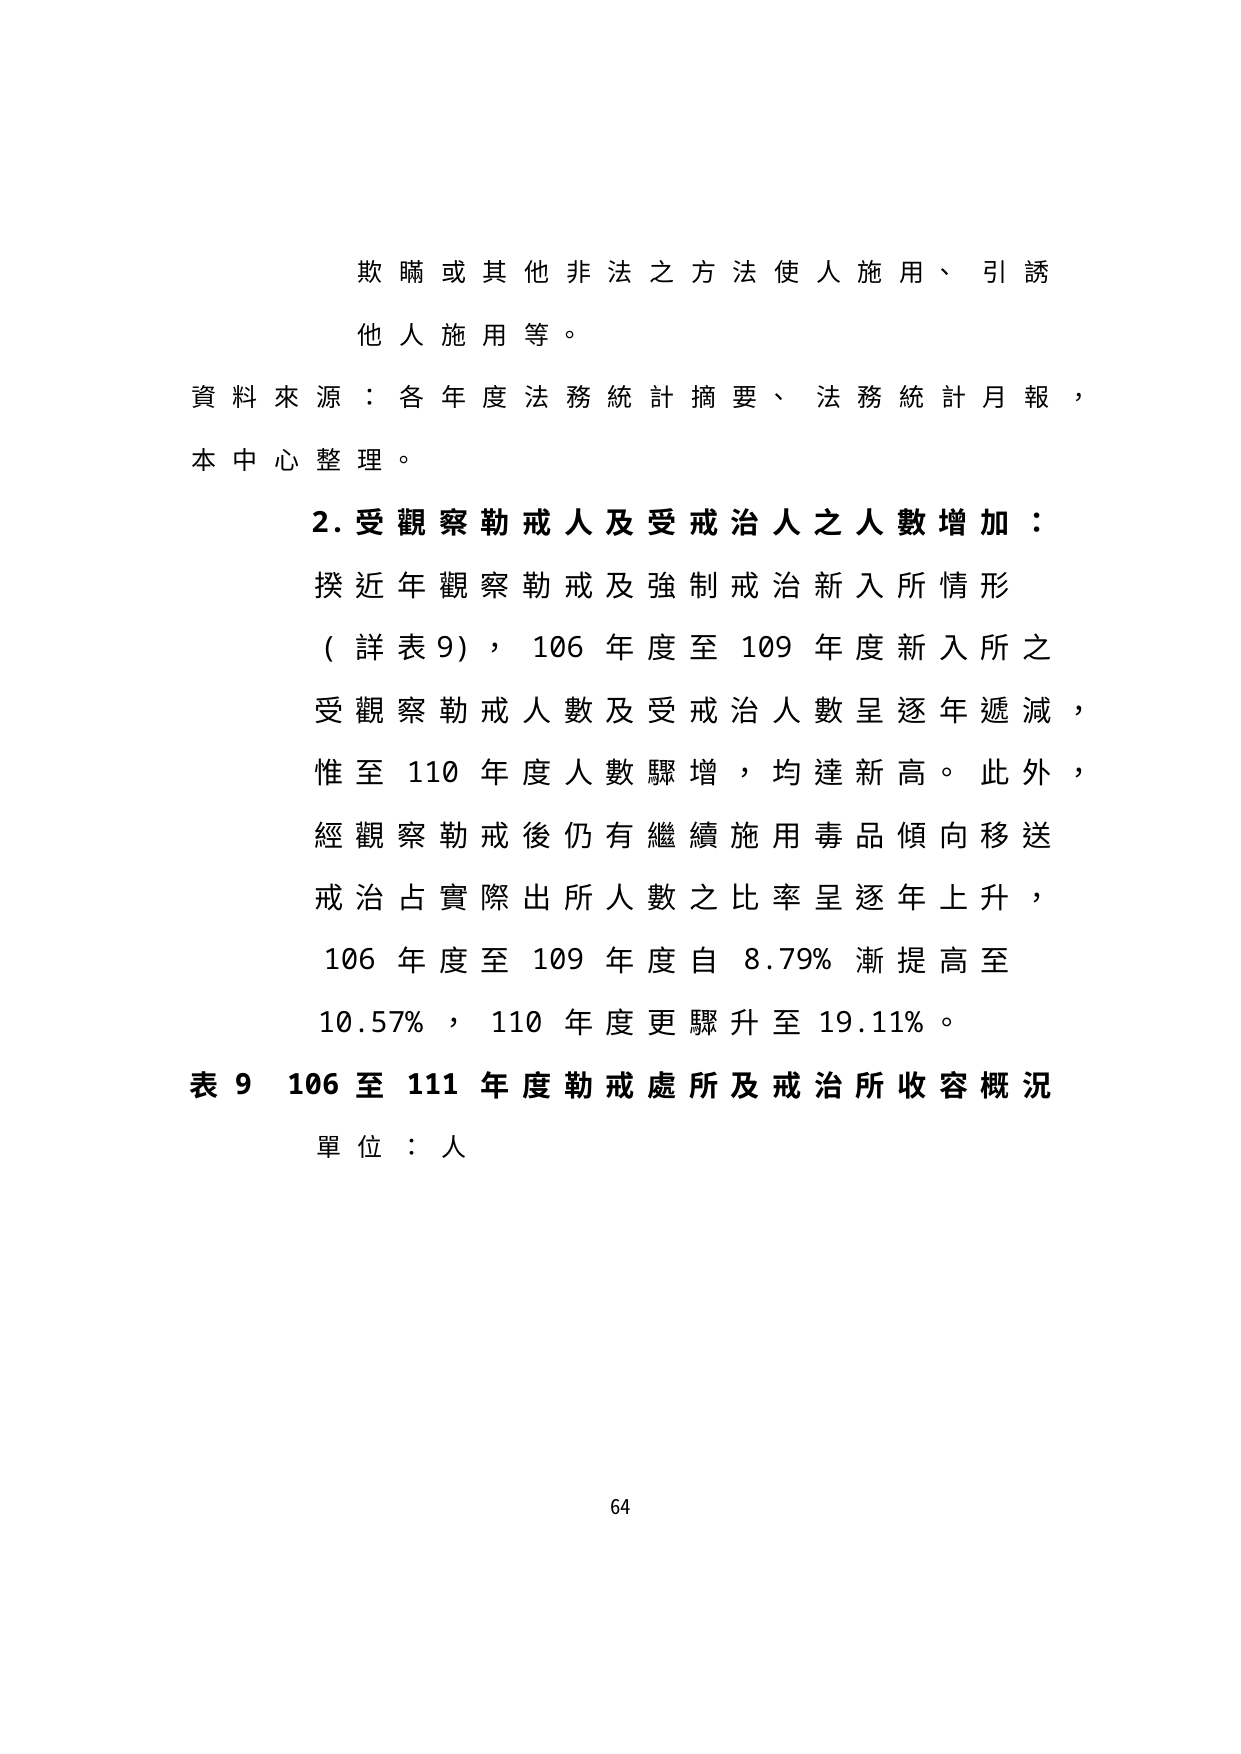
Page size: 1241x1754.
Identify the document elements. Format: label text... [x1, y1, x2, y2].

text 表9 106至111年度勒戒處所及戒治所收容概況 單位：人 [183, 1042, 1102, 1167]
text 2.受觀察勒戒人及受戒治人之人數增加：揆近年觀察勒戒及強制戒治新入所情形(詳表9)，106年度至109年度新入所之受觀察勒戒人數及受戒治人數呈逐年遞減，惟至110年度人數驟增，均達新高。此外，經觀察勒戒後仍有繼續施用毒品傾向移送戒治占實際出所人數之比率呈逐年上升，106年度至109年度自8.79%漸提高至10.57%，110年度更驟升至19.11%。 [271, 479, 1058, 1042]
text 欺瞞或其他非法之方法使人施用、引誘他人施用等。 [183, 229, 1058, 354]
text 資料來源：各年度法務統計摘要、法務統計月報，本中心整理。 [183, 354, 1058, 479]
